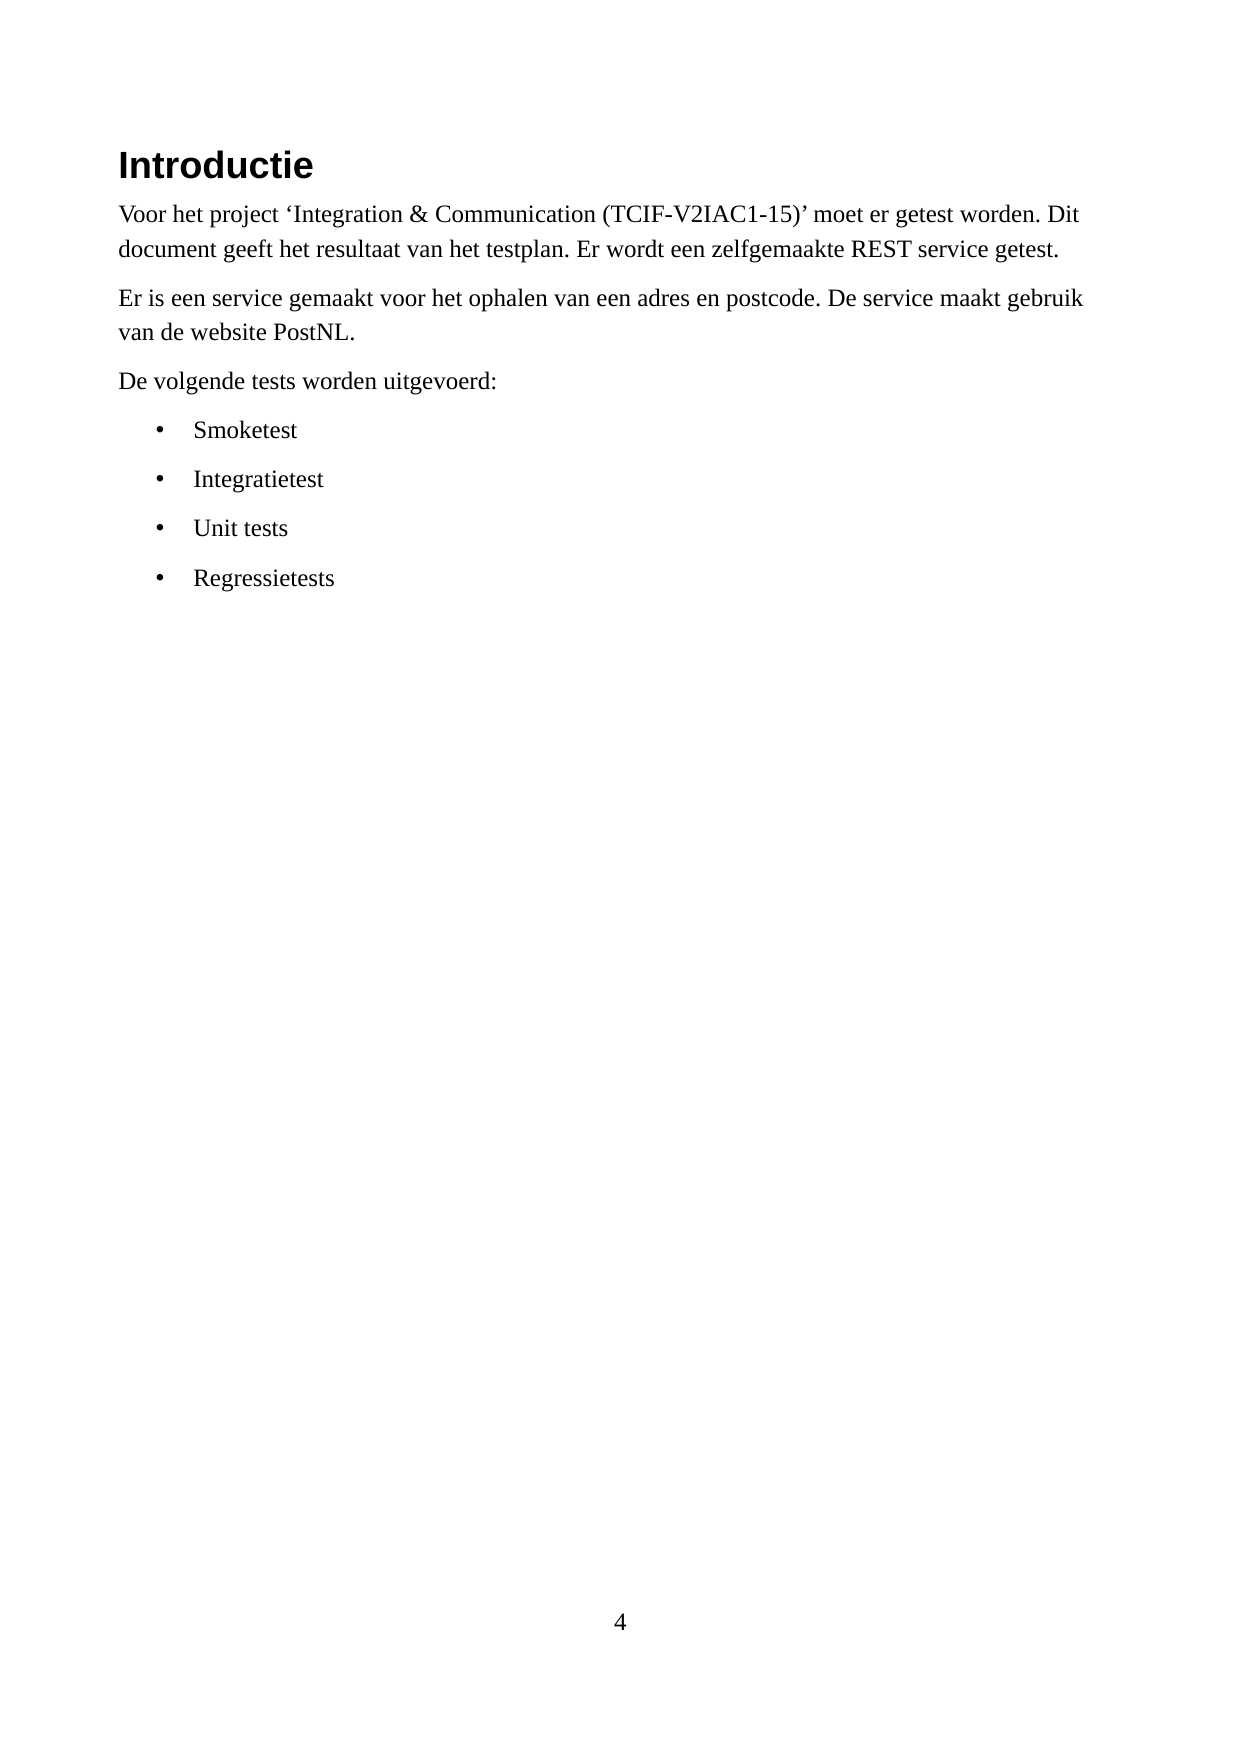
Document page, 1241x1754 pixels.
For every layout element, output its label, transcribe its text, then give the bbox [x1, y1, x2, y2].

list Smoketest [156, 415, 1122, 444]
list Integratietest [156, 464, 1122, 493]
text Voor het project ‘Integration & Communication (TCIF-V2IAC1-15)’ moet er getest worden. Dit document geeft het resultaat van het testplan. Er wordt een zelfgemaakte REST service getest. [118, 199, 1122, 262]
subtitle Introductie [118, 143, 1122, 187]
text De volgende tests worden uitgevoerd: [118, 366, 1122, 395]
text Er is een service gemaakt voor het ophalen van een adres en postcode. De service maakt gebruik van de website PostNL. [118, 283, 1122, 346]
list Regressietests [156, 563, 1122, 591]
list Unit tests [156, 513, 1122, 542]
